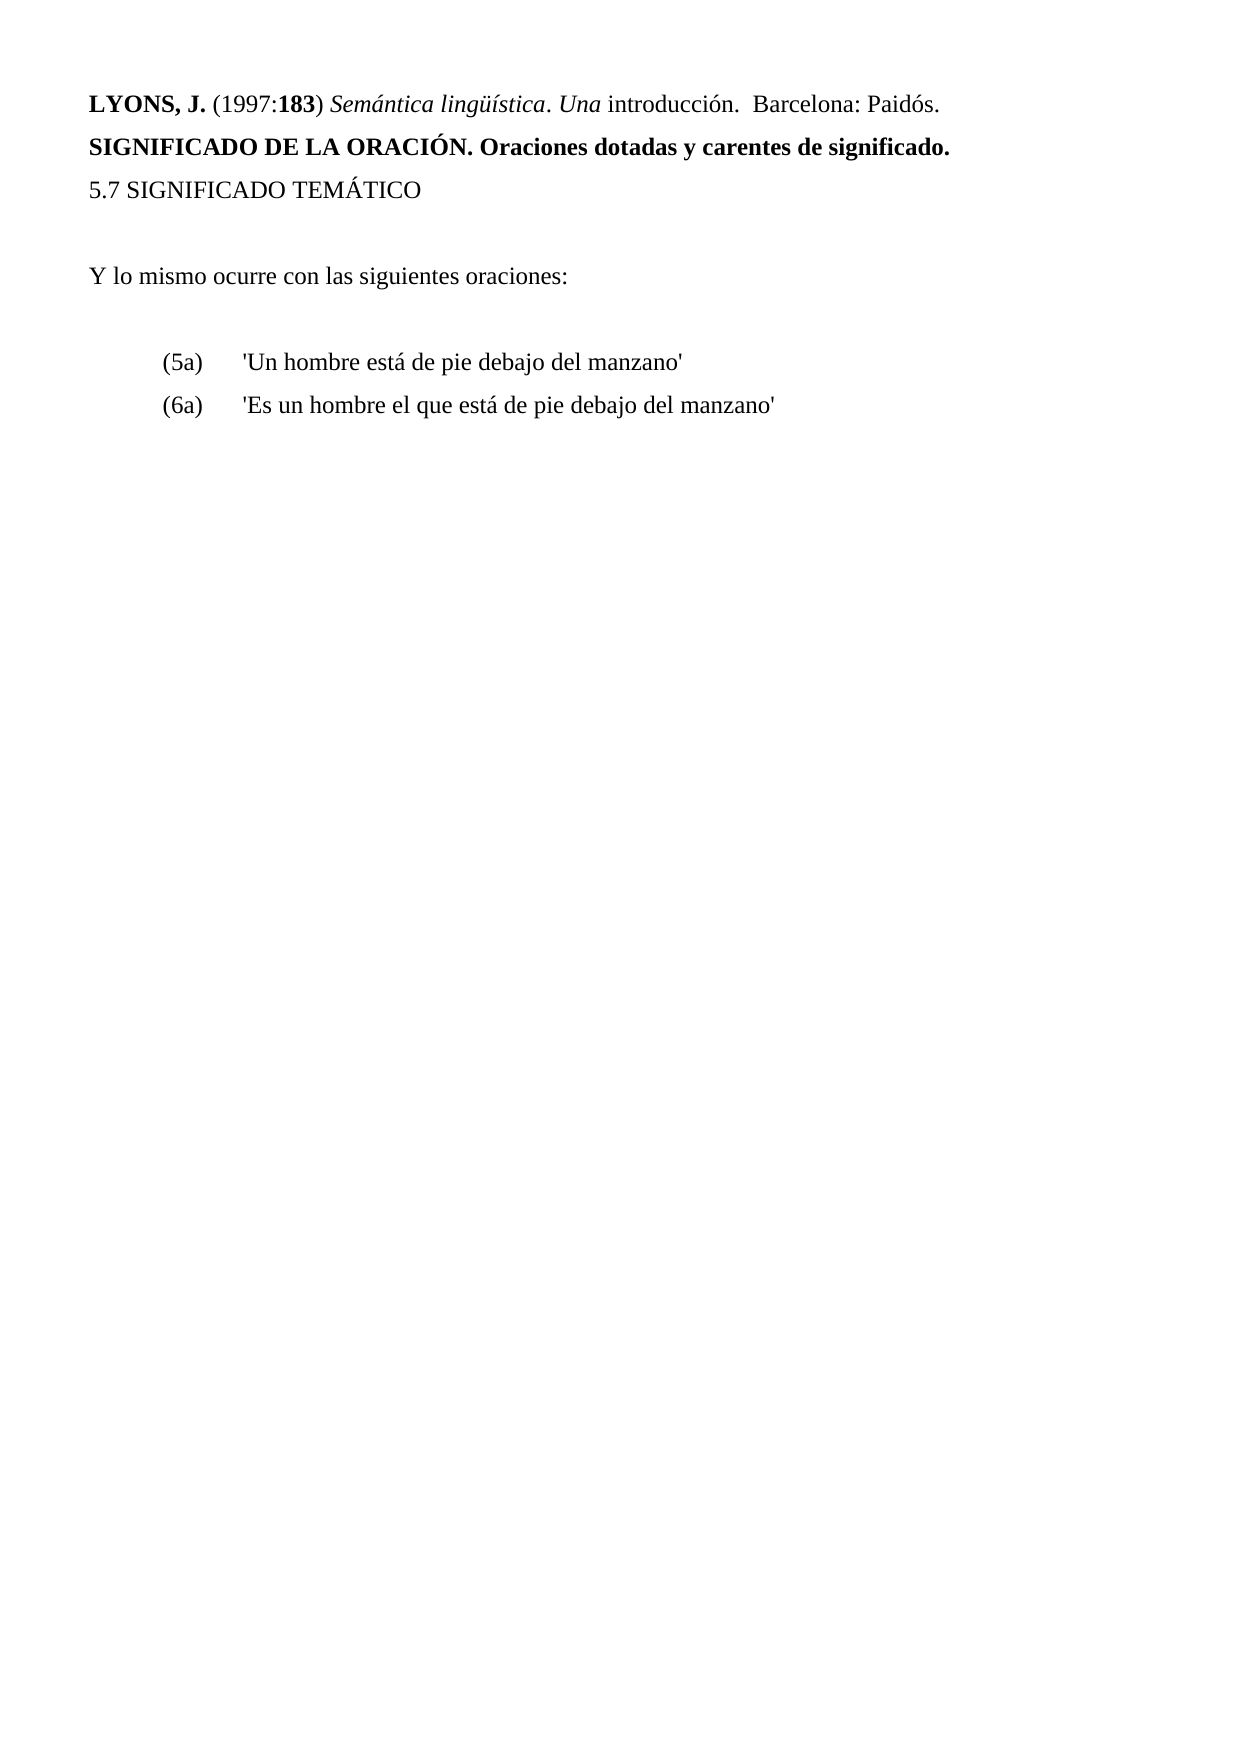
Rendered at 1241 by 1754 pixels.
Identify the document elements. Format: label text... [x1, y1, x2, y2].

text SIGNIFICADO DE LA ORACIÓN. Oraciones dotadas y carentes de significado. [89, 132, 1152, 161]
text (5a) 'Un hombre está de pie debajo del manzano' [89, 347, 1152, 376]
text Y lo mismo ocurre con las siguientes oraciones: [89, 261, 1152, 290]
text LYONS, J. (1997:183) Semántica lingüística. Una introducción. Barcelona: Paidós. [89, 89, 1152, 117]
text 5.7 SIGNIFICADO TEMÁTICO [89, 175, 1152, 204]
text (6a) 'Es un hombre el que está de pie debajo del manzano' [89, 391, 1152, 419]
